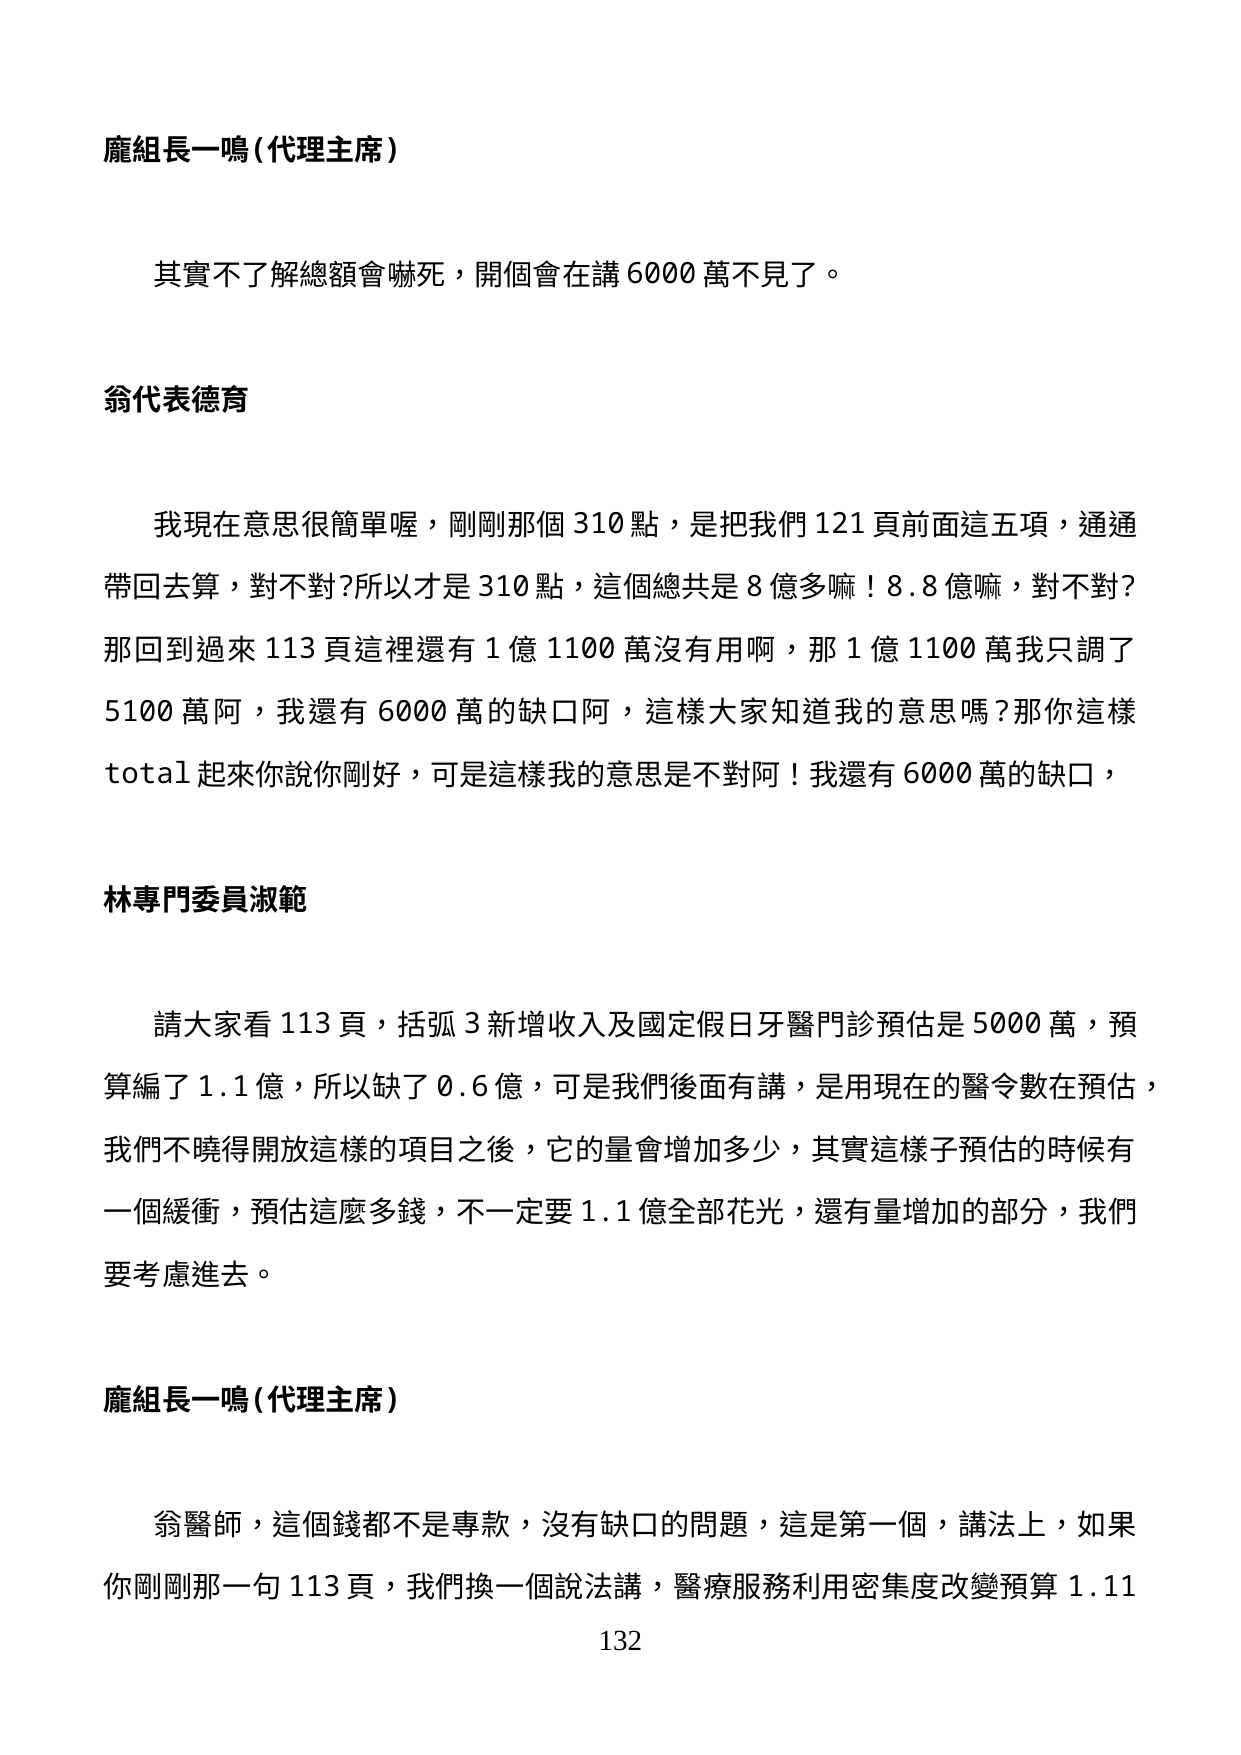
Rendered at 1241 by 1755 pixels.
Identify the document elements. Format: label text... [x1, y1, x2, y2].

text 龐組長一鳴(代理主席) [103, 106, 1137, 168]
text 翁代表德育 [103, 356, 1137, 418]
text 請大家看113頁，括弧3新增收入及國定假日牙醫門診預估是5000萬，預算編了1.1億，所以缺了0.6億，可是我們後面有講，是用現在的醫令數在預估，我們不曉得開放這樣的項目之後，它的量會增加多少，其實這樣子預估的時候有一個緩衝，預估這麼多錢，不一定要1.1億全部花光，還有量增加的部分，我們要考慮進去。 [103, 981, 1137, 1293]
text 翁醫師，這個錢都不是專款，沒有缺口的問題，這是第一個，講法上，如果你剛剛那一句113頁，我們換一個說法講，醫療服務利用密集度改變預算1.11 [103, 1481, 1137, 1606]
text 林專門委員淑範 [103, 856, 1137, 918]
text 其實不了解總額會嚇死，開個會在講6000萬不見了。 [103, 231, 1137, 293]
text 我現在意思很簡單喔，剛剛那個310點，是把我們121頁前面這五項，通通帶回去算，對不對?所以才是310點，這個總共是8億多嘛！8.8億嘛，對不對?那回到過來113頁這裡還有1億1100萬沒有用啊，那1億1100萬我只調了5100萬阿，我還有6000萬的缺口阿，這樣大家知道我的意思嗎?那你這樣total起來你說你剛好，可是這樣我的意思是不對阿！我還有6000萬的缺口， [103, 481, 1137, 793]
text 龐組長一鳴(代理主席) [103, 1356, 1137, 1418]
